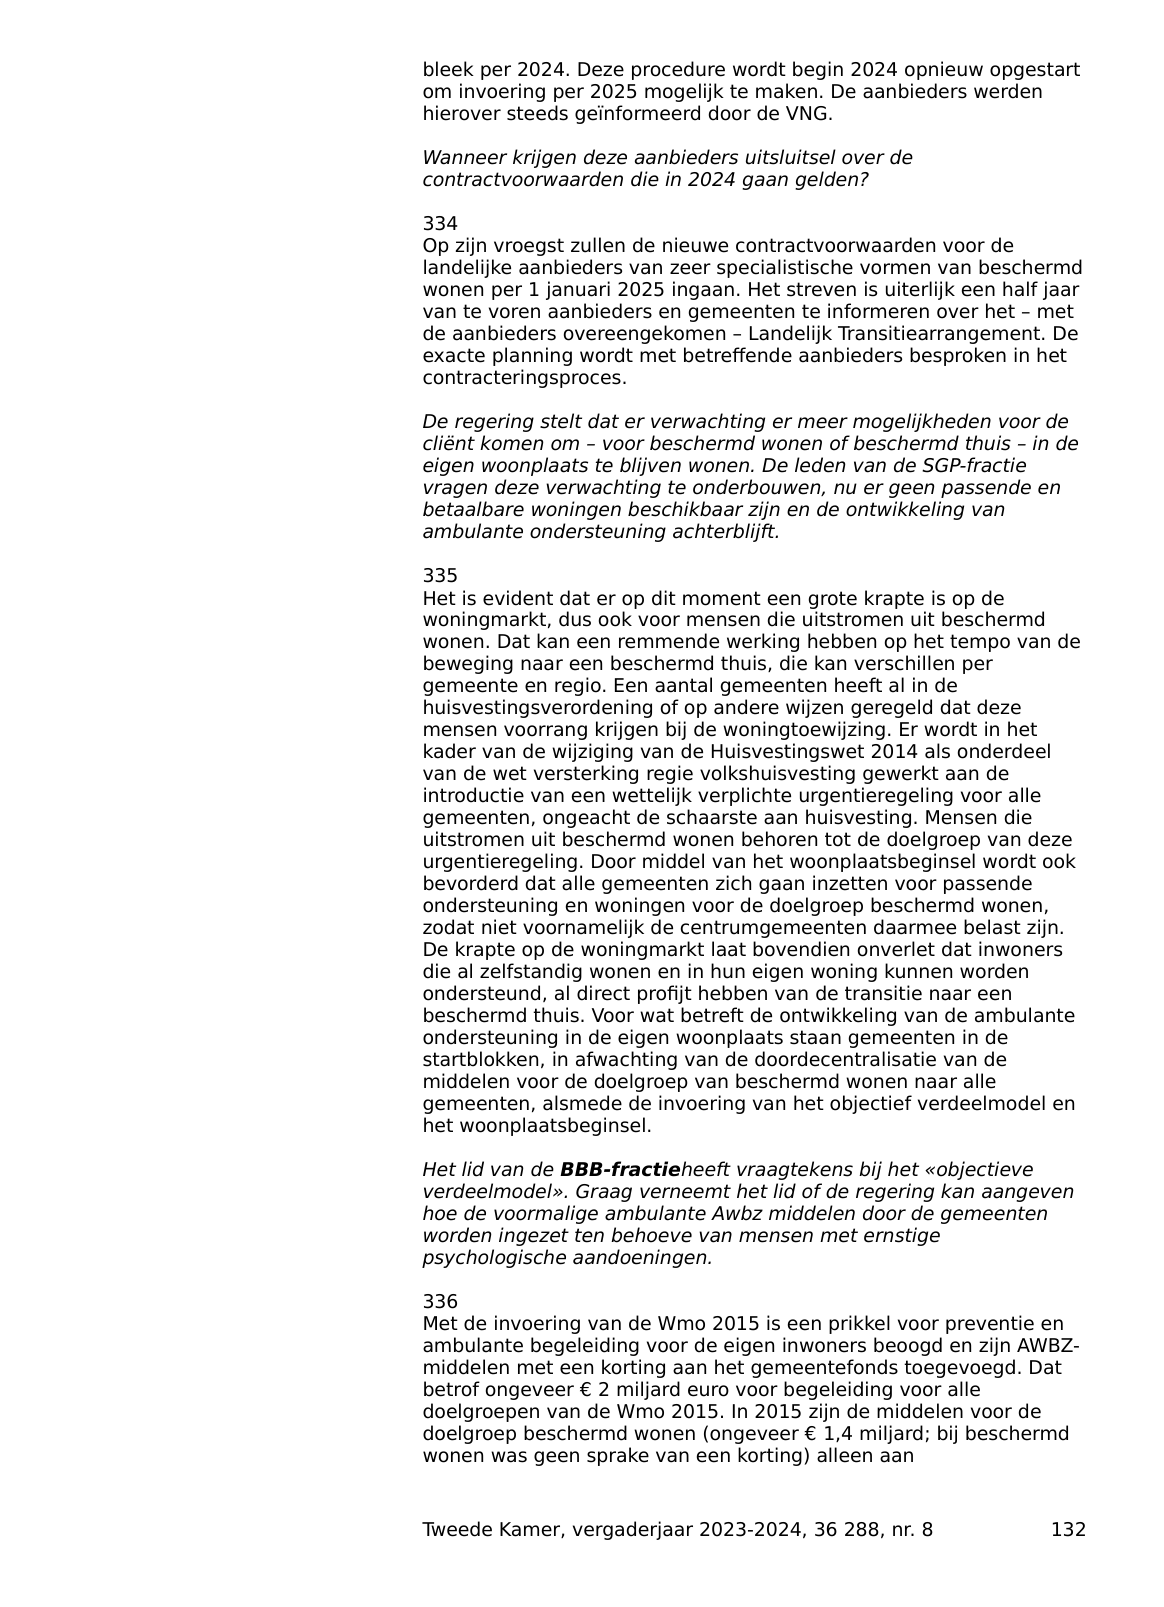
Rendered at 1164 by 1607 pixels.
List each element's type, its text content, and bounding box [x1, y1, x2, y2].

text Met de invoering van de Wmo 2015 is een prikkel voor preventie en ambulante begeleiding voor de eigen inwoners beoogd en zijn AWBZ-middelen met een korting aan het gemeentefonds toegevoegd. Dat betrof ongeveer € 2 miljard euro voor begeleiding voor alle doelgroepen van de Wmo 2015. In 2015 zijn de middelen voor de doelgroep beschermd wonen (ongeveer € 1,4 miljard; bij beschermd wonen was geen sprake van een korting) alleen aan [422, 1313, 1087, 1467]
text Het lid van de BBB-fractieheeft vraagtekens bij het «objectieve verdeelmodel». Graag verneemt het lid of de regering kan aangeven hoe de voormalige ambulante Awbz middelen door de gemeenten worden ingezet ten behoeve van mensen met ernstige psychologische aandoeningen. [422, 1159, 1087, 1269]
text 334 [422, 213, 1087, 235]
text Wanneer krijgen deze aanbieders uitsluitsel over de contractvoorwaarden die in 2024 gaan gelden? [422, 147, 1087, 191]
text 336 [422, 1291, 1087, 1313]
text Het is evident dat er op dit moment een grote krapte is op de woningmarkt, dus ook voor mensen die uitstromen uit beschermd wonen. Dat kan een remmende werking hebben op het tempo van de beweging naar een beschermd thuis, die kan verschillen per gemeente en regio. Een aantal gemeenten heeft al in de huisvestingsverordening of op andere wijzen geregeld dat deze mensen voorrang krijgen bij de woningtoewijzing. Er wordt in het kader van de wijziging van de Huisvestingswet 2014 als onderdeel van de wet versterking regie volkshuisvesting gewerkt aan de introductie van een wettelijk verplichte urgentieregeling voor alle gemeenten, ongeacht de schaarste aan huisvesting. Mensen die uitstromen uit beschermd wonen behoren tot de doelgroep van deze urgentieregeling. Door middel van het woonplaatsbeginsel wordt ook bevorderd dat alle gemeenten zich gaan inzetten voor passende ondersteuning en woningen voor de doelgroep beschermd wonen, zodat niet voornamelijk de centrumgemeenten daarmee belast zijn. De krapte op de woningmarkt laat bovendien onverlet dat inwoners die al zelfstandig wonen en in hun eigen woning kunnen worden ondersteund, al direct profijt hebben van de transitie naar een beschermd thuis. Voor wat betreft de ontwikkeling van de ambulante ondersteuning in de eigen woonplaats staan gemeenten in de startblokken, in afwachting van de doordecentralisatie van de middelen voor de doelgroep van beschermd wonen naar alle gemeenten, alsmede de invoering van het objectief verdeelmodel en het woonplaatsbeginsel. [422, 587, 1087, 1137]
text bleek per 2024. Deze procedure wordt begin 2024 opnieuw opgestart om invoering per 2025 mogelijk te maken. De aanbieders werden hierover steeds geïnformeerd door de VNG. [422, 59, 1087, 125]
text Op zijn vroegst zullen de nieuwe contractvoorwaarden voor de landelijke aanbieders van zeer specialistische vormen van beschermd wonen per 1 januari 2025 ingaan. Het streven is uiterlijk een half jaar van te voren aanbieders en gemeenten te informeren over het – met de aanbieders overeengekomen – Landelijk Transitiearrangement. De exacte planning wordt met betreffende aanbieders besproken in het contracteringsproces. [422, 235, 1087, 389]
text De regering stelt dat er verwachting er meer mogelijkheden voor de cliënt komen om – voor beschermd wonen of beschermd thuis – in de eigen woonplaats te blijven wonen. De leden van de SGP-fractie vragen deze verwachting te onderbouwen, nu er geen passende en betaalbare woningen beschikbaar zijn en de ontwikkeling van ambulante ondersteuning achterblijft. [422, 411, 1087, 543]
text 335 [422, 565, 1087, 587]
